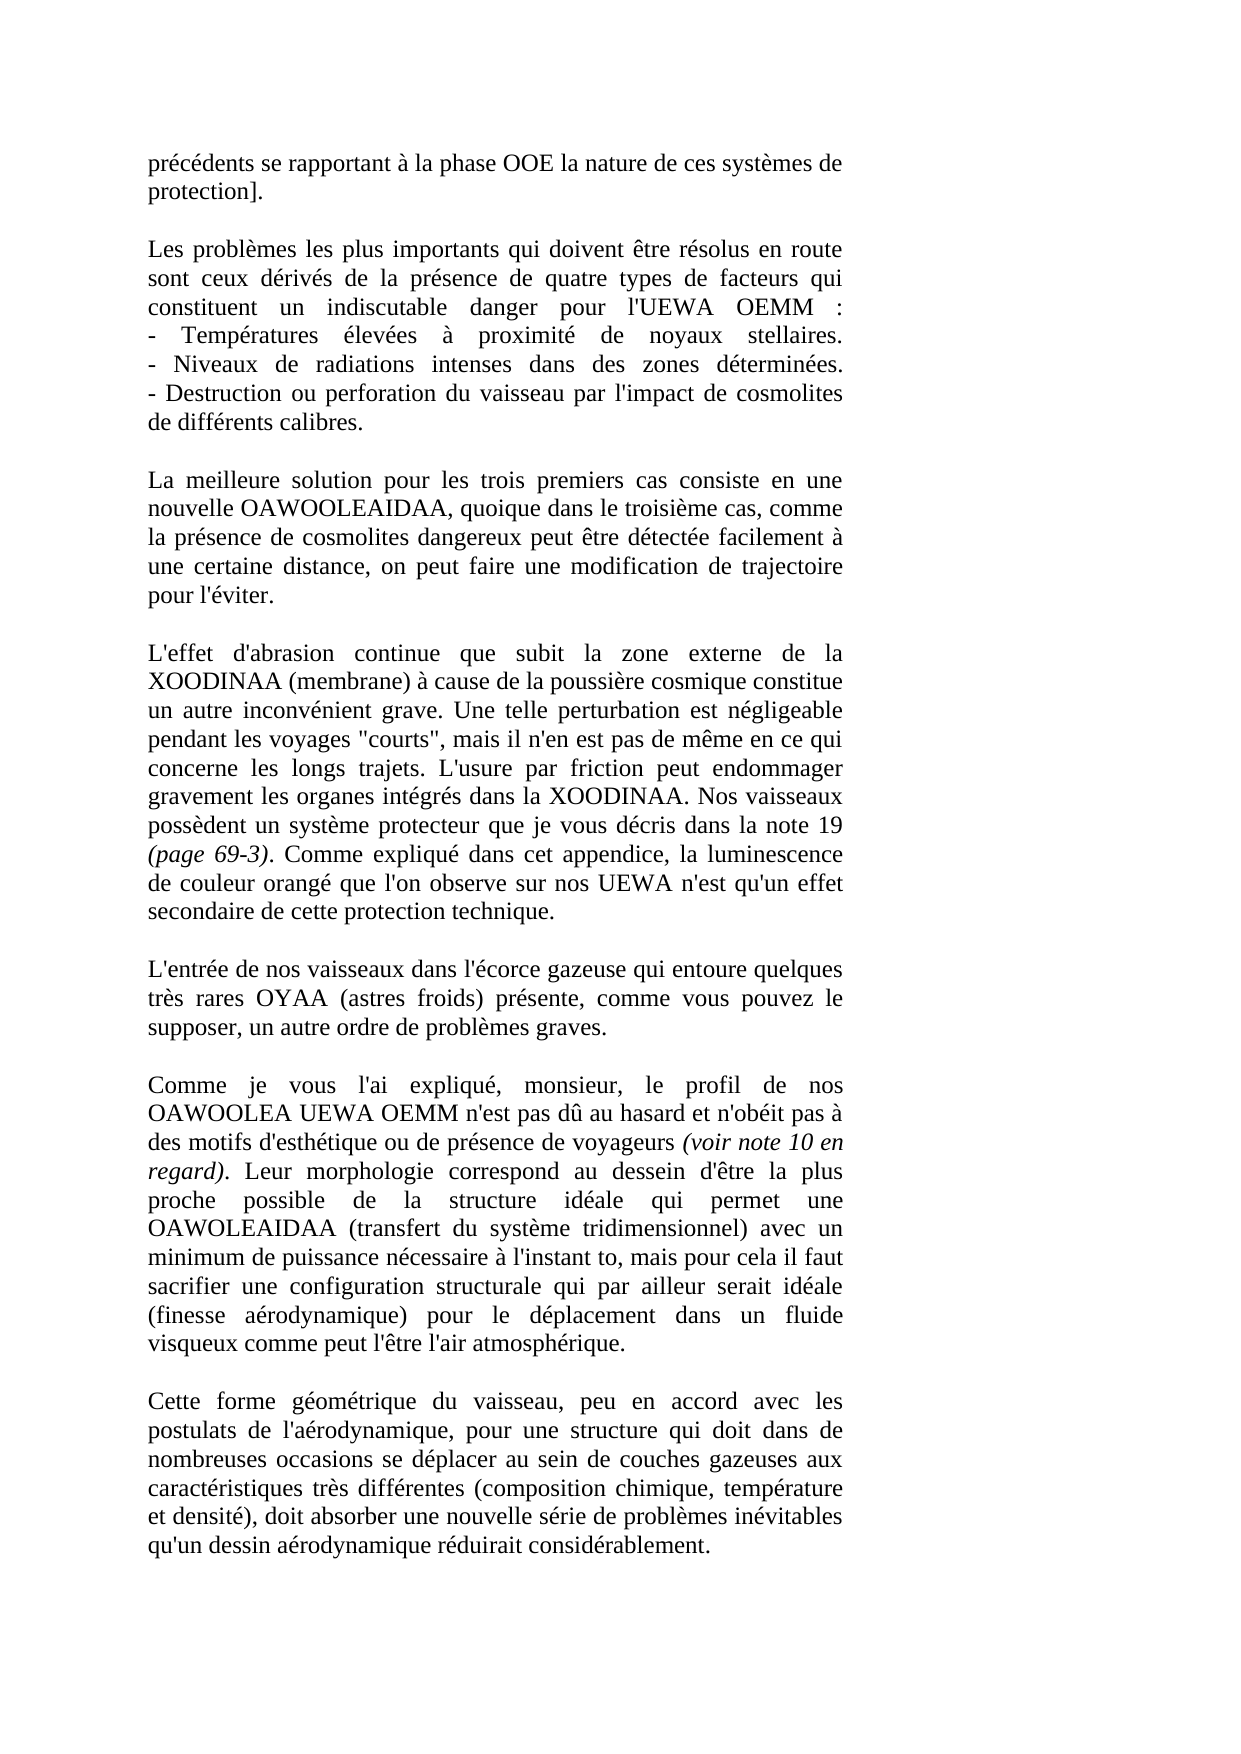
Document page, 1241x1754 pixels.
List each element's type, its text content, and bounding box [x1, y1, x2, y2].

text précédents se rapportant à la phase OOE la nature de ces systèmes de protection]. [148, 148, 844, 205]
text L'entrée de nos vaisseaux dans l'écorce gazeuse qui entoure quelques très rares OYAA (astres froids) présente, comme vous pouvez le supposer, un autre ordre de problèmes graves. [148, 954, 844, 1041]
text L'effet d'abrasion continue que subit la zone externe de la XOODINAA (membrane) à cause de la poussière cosmique constitue un autre inconvénient grave. Une telle perturbation est négligeable pendant les voyages "courts", mais il n'en est pas de même en ce qui concerne les longs trajets. L'usure par friction peut endommager gravement les organes intégrés dans la XOODINAA. Nos vaisseaux possèdent un système protecteur que je vous décris dans la note 19 (page 69-3). Comme expliqué dans cet appendice, la luminescence de couleur orangé que l'on observe sur nos UEWA n'est qu'un effet secondaire de cette protection technique. [148, 638, 844, 925]
text Comme je vous l'ai expliqué, monsieur, le profil de nos OAWOOLEA UEWA OEMM n'est pas dû au hasard et n'obéit pas à des motifs d'esthétique ou de présence de voyageurs (voir note 10 en regard). Leur morphologie correspond au dessein d'être la plus proche possible de la structure idéale qui permet une OAWOLEAIDAA (transfert du système tridimensionnel) avec un minimum de puissance nécessaire à l'instant to, mais pour cela il faut sacrifier une configuration structurale qui par ailleur serait idéale (finesse aérodynamique) pour le déplacement dans un fluide visqueux comme peut l'être l'air atmosphérique. [148, 1070, 844, 1357]
text Cette forme géométrique du vaisseau, peu en accord avec les postulats de l'aérodynamique, pour une structure qui doit dans de nombreuses occasions se déplacer au sein de couches gazeuses aux caractéristiques très différentes (composition chimique, température et densité), doit absorber une nouvelle série de problèmes inévitables qu'un dessin aérodynamique réduirait considérablement. [148, 1386, 844, 1559]
text La meilleure solution pour les trois premiers cas consiste en une nouvelle OAWOOLEAIDAA, quoique dans le troisième cas, comme la présence de cosmolites dangereux peut être détectée facilement à une certaine distance, on peut faire une modification de trajectoire pour l'éviter. [148, 465, 844, 608]
text Les problèmes les plus importants qui doivent être résolus en route sont ceux dérivés de la présence de quatre types de facteurs qui constituent un indiscutable danger pour l'UEWA OEMM : - Températures élevées à proximité de noyaux stellaires. - Niveaux de radiations intenses dans des zones déterminées. - Destruction ou perforation du vaisseau par l'impact de cosmolites de différents calibres. [148, 234, 844, 436]
